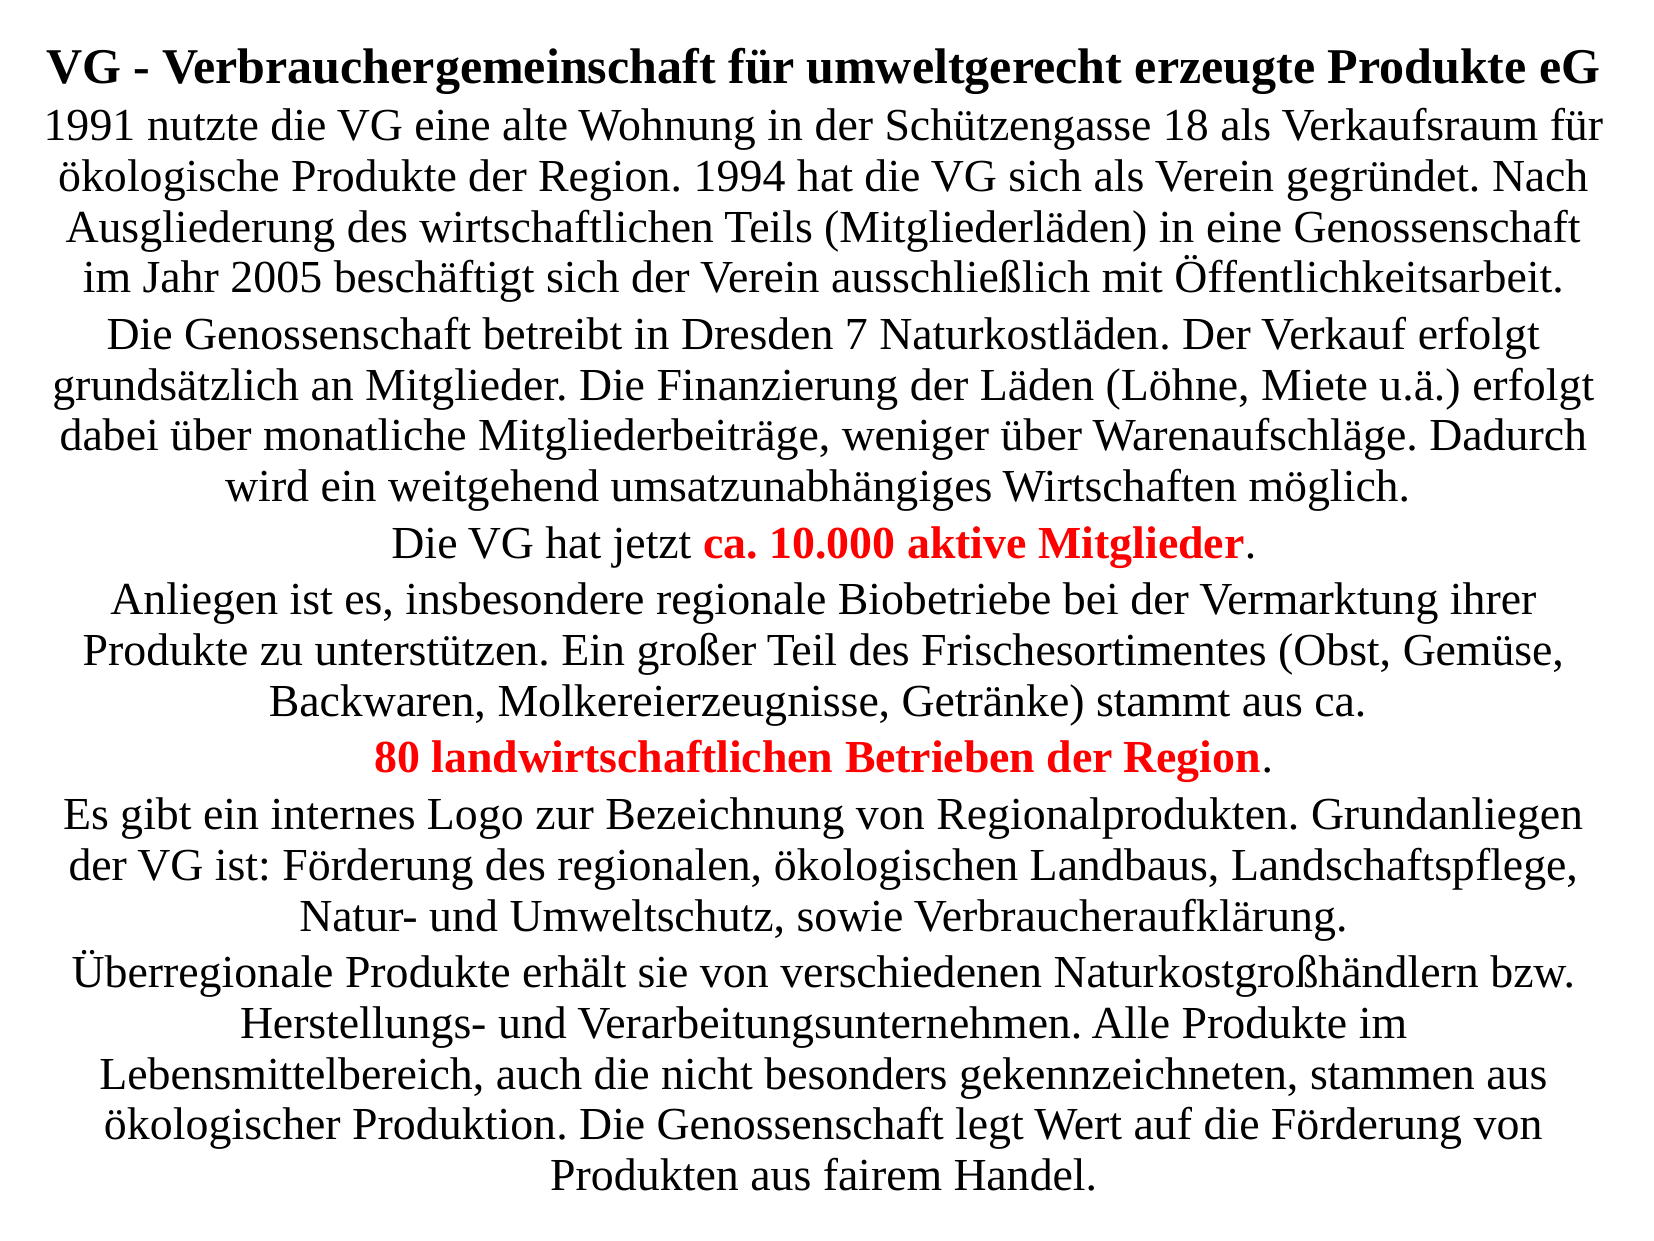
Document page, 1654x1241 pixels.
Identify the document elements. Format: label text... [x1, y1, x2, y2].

text_box VG - Verbrauchergemeinschaft für umweltgerecht erzeugte Produkte eG 1991 nutzte die VG eine alte Wohnung in der Schützengasse 18 als Verkaufsraum für ökologische Produkte der Region. 1994 hat die VG sich als Verein gegründet. Nach Ausgliederung des wirtschaftlichen Teils (Mitgliederläden) in eine Genossenschaft im Jahr 2005 beschäftigt sich der Verein ausschließlich mit Öffentlichkeitsarbeit. Die Genossenschaft betreibt in Dresden 7 Naturkostläden. Der Verkauf erfolgt grundsätzlich an Mitglieder. Die Finanzierung der Läden (Löhne, Miete u.ä.) erfolgt dabei über monatliche Mitgliederbeiträge, weniger über Warenaufschläge. Dadurch wird ein weitgehend umsatzunabhängiges Wirtschaften möglich. Die VG hat jetzt ca. 10.000 aktive Mitglieder. Anliegen ist es, insbesondere regionale Biobetriebe bei der Vermarktung ihrer Produkte zu unterstützen. Ein großer Teil des Frischesortimentes (Obst, Gemüse, Backwaren, Molkereierzeugnisse, Getränke) stammt aus ca. 80 landwirtschaftlichen Betrieben der Region. Es gibt ein internes Logo zur Bezeichnung von Regionalprodukten. Grundanliegen der VG ist: Förderung des regionalen, ökologischen Landbaus, Landschaftspflege, Natur- und Umweltschutz, sowie Verbraucheraufklärung. Überregionale Produkte erhält sie von verschiedenen Naturkostgroßhändlern bzw. Herstellungs- und Verarbeitungsunternehmen. Alle Produkte im Lebensmittelbereich, auch die nicht besonders gekennzeichneten, stammen aus ökologischer Produktion. Die Genossenschaft legt Wert auf die Förderung von Produkten aus fairem Handel. [28, 31, 1621, 1215]
